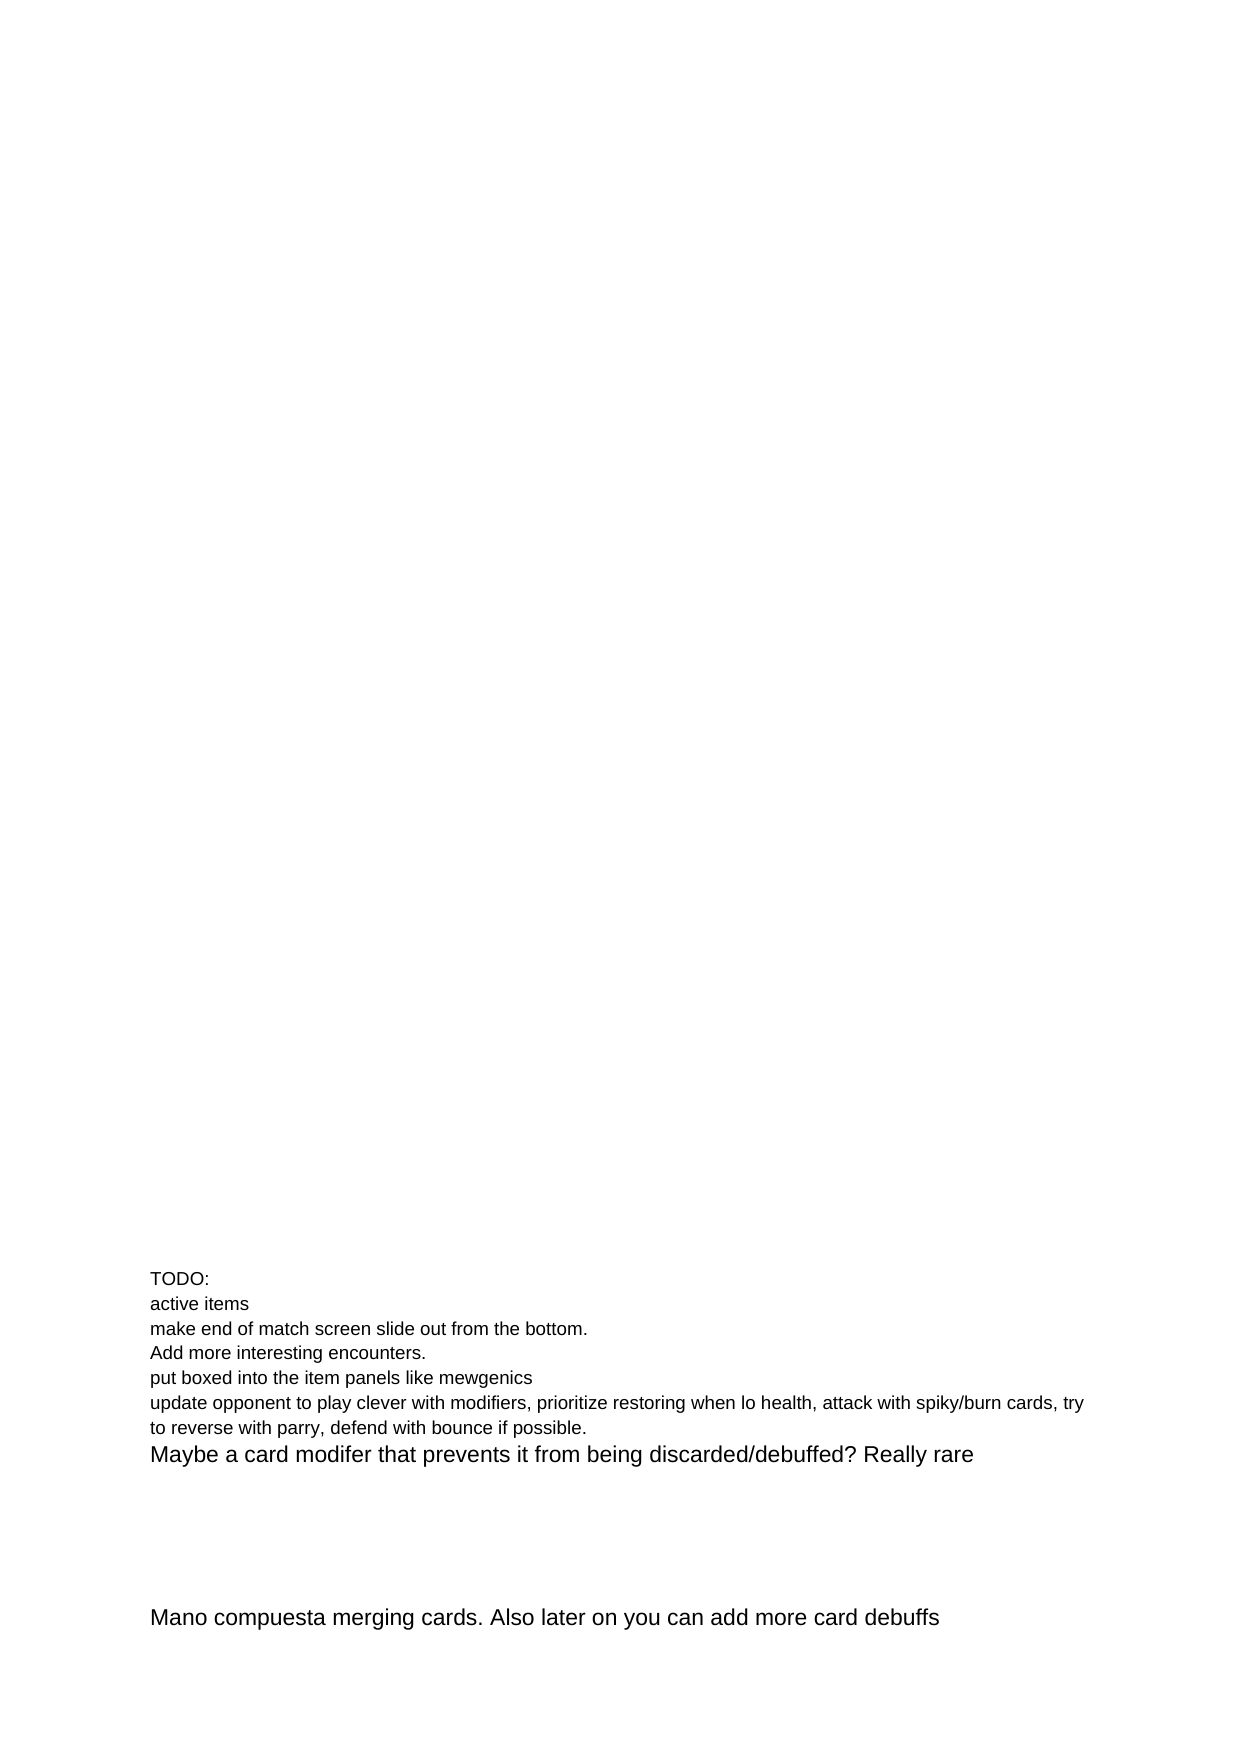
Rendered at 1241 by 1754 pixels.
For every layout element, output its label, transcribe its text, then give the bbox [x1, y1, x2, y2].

text active items [150, 1292, 1090, 1314]
text make end of match screen slide out from the bottom. [150, 1317, 1090, 1339]
text Add more interesting encounters. [150, 1342, 1090, 1364]
text Maybe a card modifer that prevents it from being discarded/debuffed? Really rare [150, 1441, 1090, 1468]
text update opponent to play clever with modifiers, prioritize restoring when lo health, attack with spiky/burn cards, try to reverse with parry, defend with bounce if possible. [150, 1392, 1090, 1438]
text TODO: [150, 1268, 1090, 1289]
text put boxed into the item panels like mewgenics [150, 1367, 1090, 1388]
